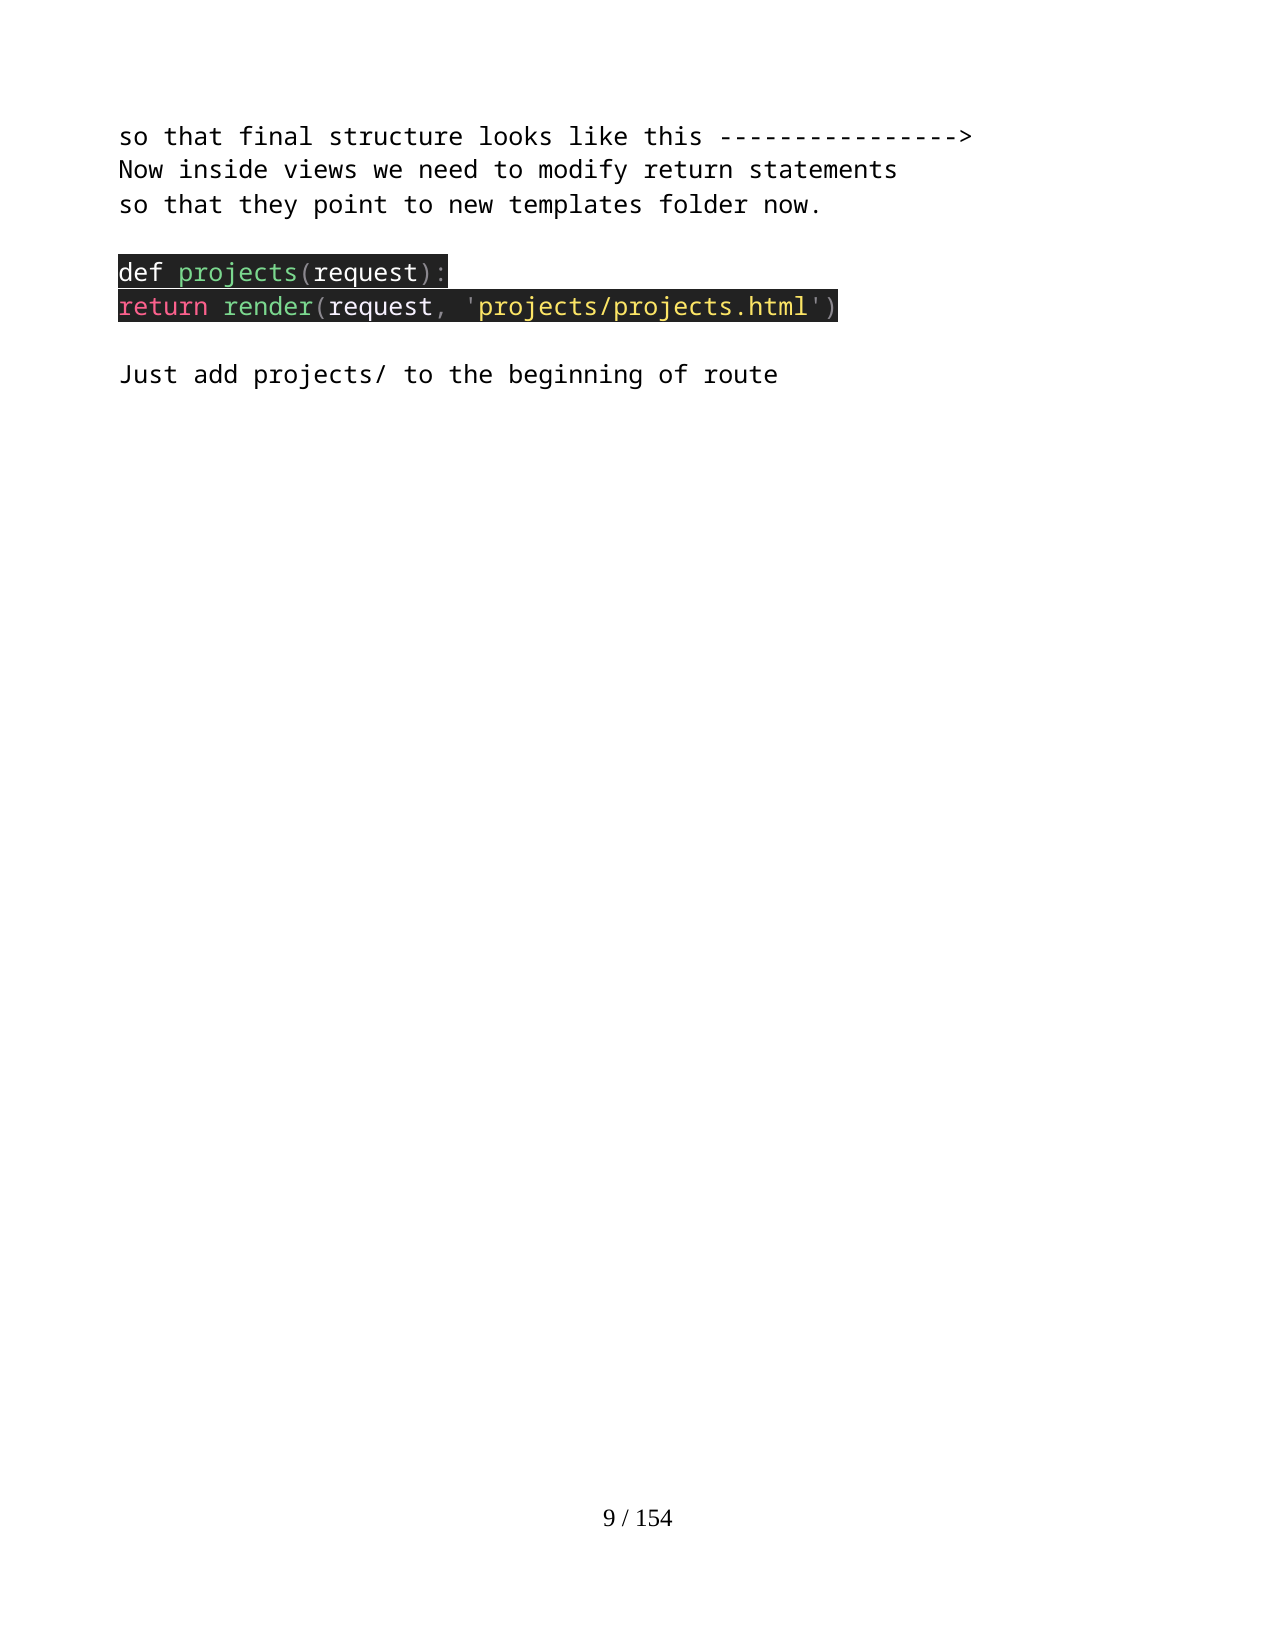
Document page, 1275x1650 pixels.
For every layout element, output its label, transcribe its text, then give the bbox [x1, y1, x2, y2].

text so that they point to new templates folder now. [118, 186, 1157, 220]
text Just add projects/ to the beginning of route [118, 357, 1157, 391]
text return render(request, 'projects/projects.html') [118, 288, 1157, 322]
text Now inside views we need to modify return statements [118, 152, 1157, 186]
text def projects(request): [118, 254, 1157, 288]
text so that final structure looks like this ----------------> [118, 118, 1157, 152]
